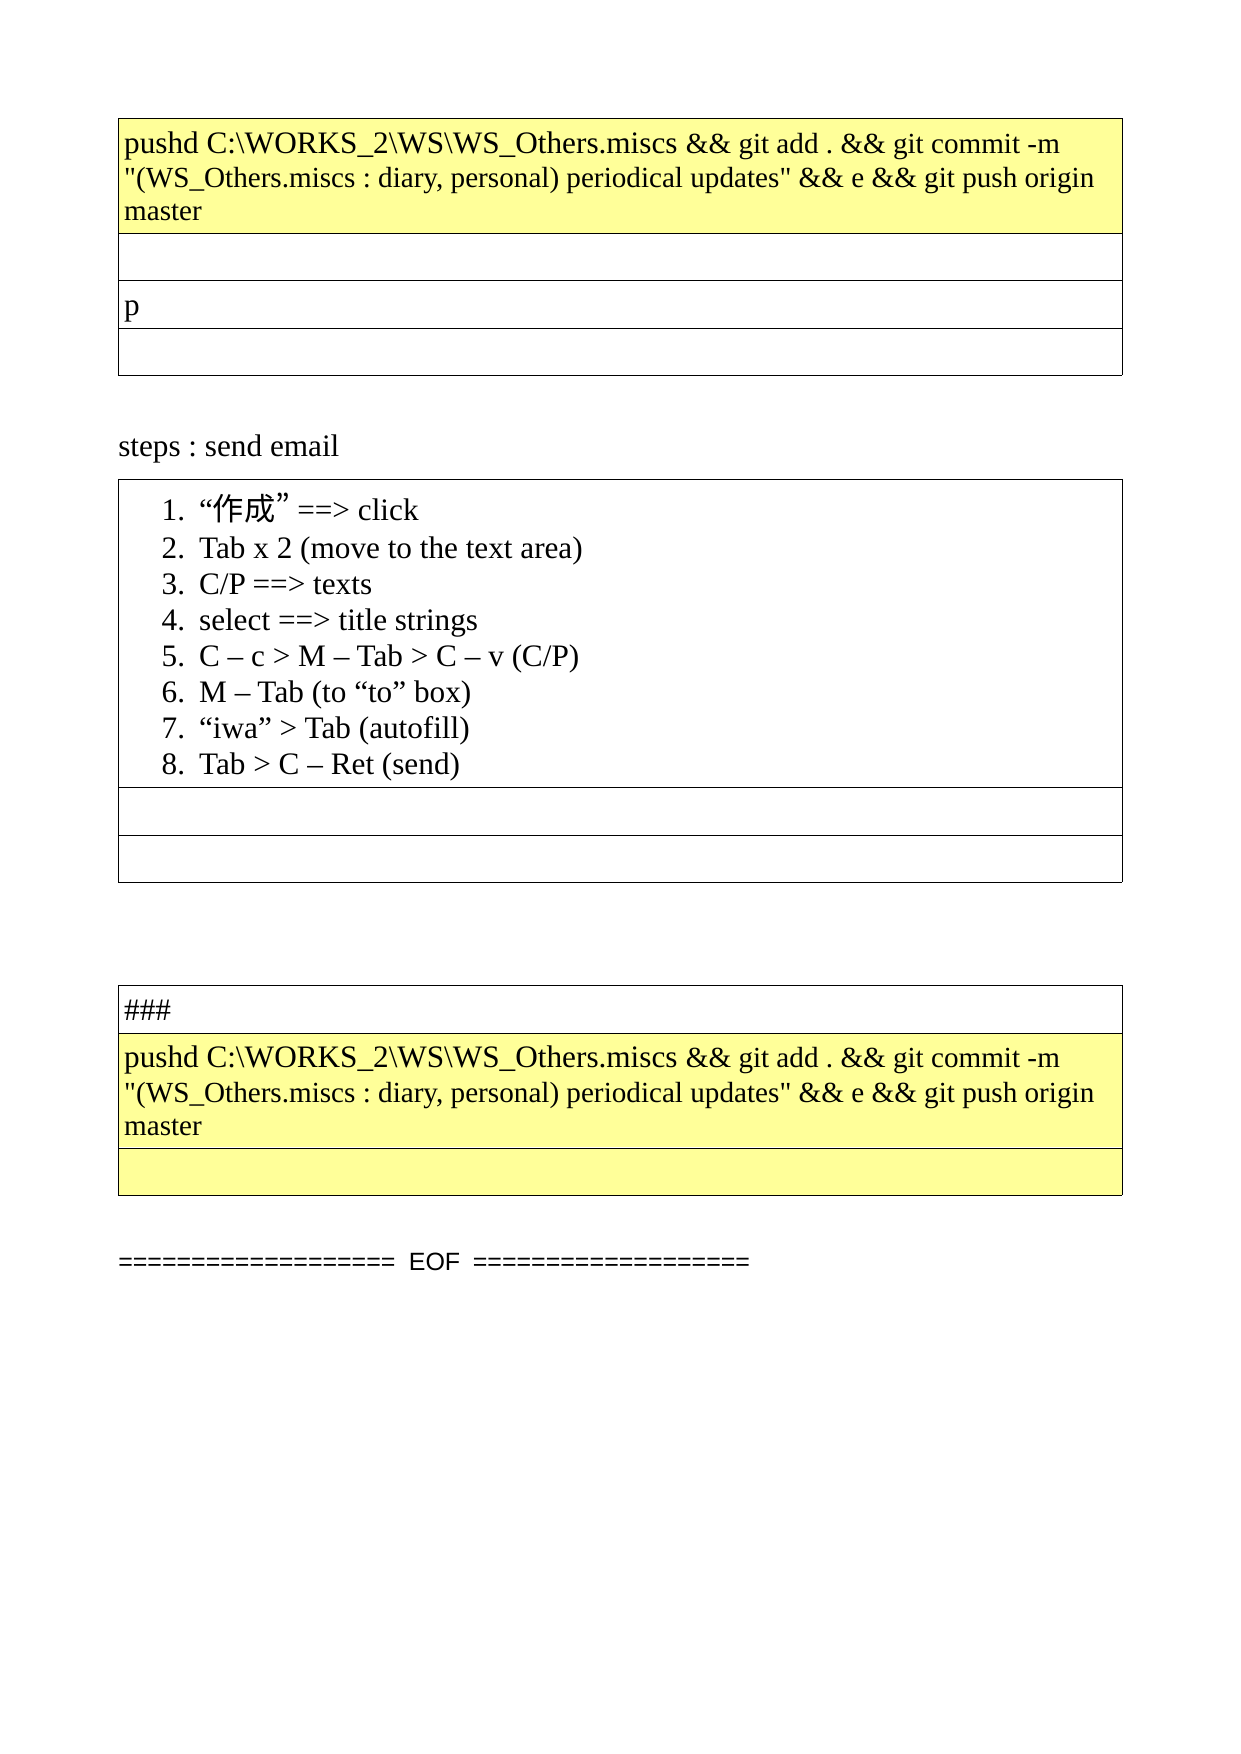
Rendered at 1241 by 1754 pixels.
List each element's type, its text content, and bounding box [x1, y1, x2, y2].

table_cell [119, 836, 1122, 882]
table_cell pushd C:\WORKS_2\WS\WS_Others.miscs && git add . && git commit -m "(WS_Others.miscs : diary, personal) periodical updates" && e && git push origin master [119, 119, 1122, 233]
text =================== EOF =================== [118, 1247, 1122, 1276]
table_cell [119, 329, 1122, 375]
table_cell [119, 1149, 1122, 1195]
table_header ### [119, 986, 1122, 1033]
table_header “作成” ==> click Tab x 2 (move to the text area) C/P ==> texts select ==> title strings C – c > M – Tab > C – v (C/P) M – Tab (to “to” box) “iwa” > Tab (autofill) Tab > C – Ret (send) [119, 480, 1122, 787]
table_cell p [119, 281, 1122, 328]
table_cell pushd C:\WORKS_2\WS\WS_Others.miscs && git add . && git commit -m "(WS_Others.miscs : diary, personal) periodical updates" && e && git push origin master [119, 1034, 1122, 1147]
text steps : send email [118, 427, 1122, 463]
table_cell [119, 234, 1122, 280]
table_cell [119, 788, 1122, 834]
